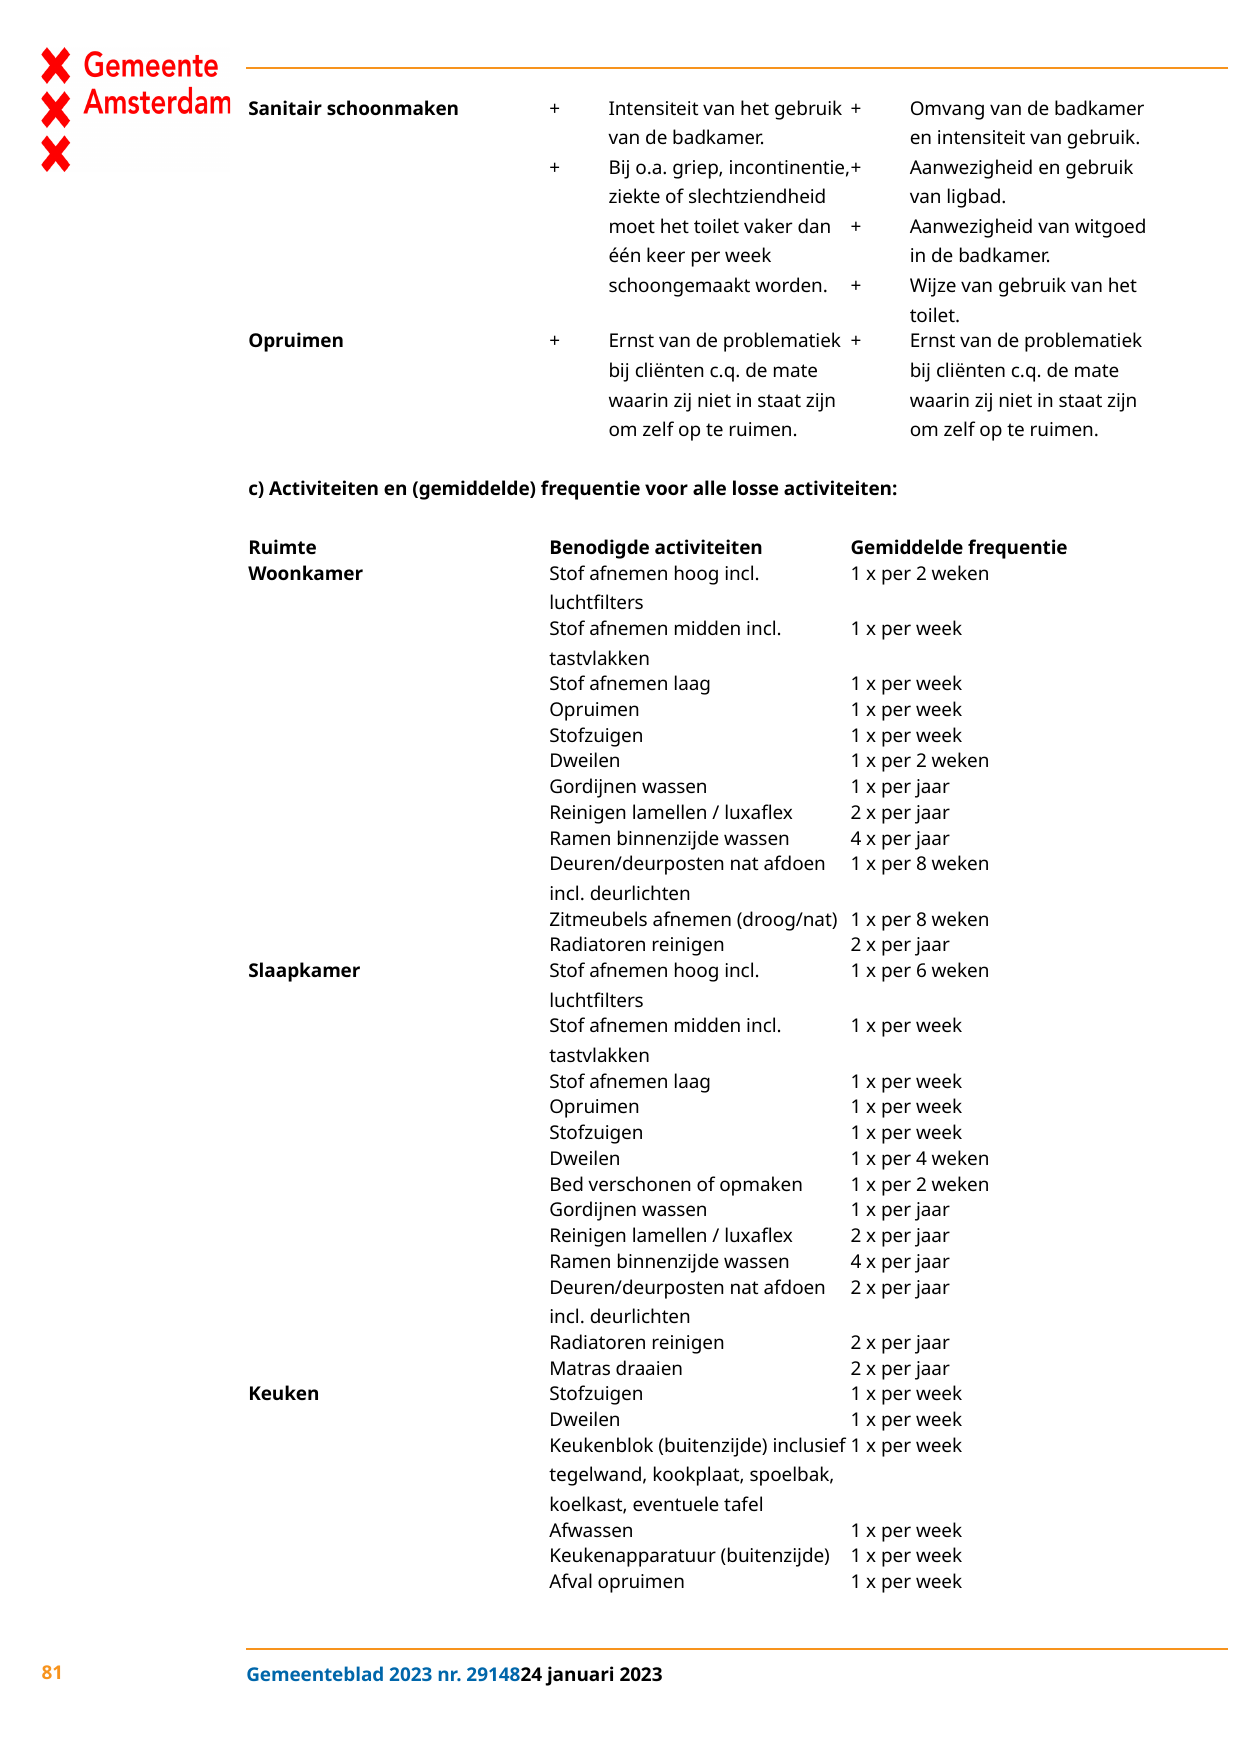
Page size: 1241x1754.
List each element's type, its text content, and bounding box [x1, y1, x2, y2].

table_cell Sanitair schoonmaken [248, 95, 549, 328]
table_cell Reinigen lamellen / luxaflex [549, 799, 850, 825]
table_cell 1 x per week [850, 1432, 1152, 1517]
table_cell 1 x per week [850, 1013, 1152, 1068]
table_cell Ramen binnenzijde wassen [549, 1248, 850, 1274]
table_cell Deuren/deurposten nat afdoen incl. deurlichten [549, 1274, 850, 1329]
table_cell Stofzuigen [549, 722, 850, 748]
text c) Activiteiten en (gemiddelde) frequentie voor alle losse activiteiten: [248, 475, 1152, 501]
table_cell Opruimen [549, 696, 850, 722]
table_cell Gordijnen wassen [549, 1197, 850, 1222]
table_cell Opruimen [549, 1094, 850, 1119]
table_cell 1 x per 4 weken [850, 1145, 1152, 1171]
table_cell Ernst van de problematiek bij cliënten c.q. de mate waarin zij niet in staat zijn om zelf op te ruimen. [850, 328, 1152, 442]
table_cell Ramen binnenzijde wassen [549, 825, 850, 851]
table_cell 4 x per jaar [850, 825, 1152, 851]
table_cell Dweilen [549, 1145, 850, 1171]
table_cell 1 x per week [850, 671, 1152, 696]
table_cell 2 x per jaar [850, 1223, 1152, 1248]
table_cell Woonkamer [248, 560, 549, 957]
table_cell Deuren/deurposten nat afdoen incl. deurlichten [549, 851, 850, 906]
table_cell 1 x per 2 weken [850, 560, 1152, 615]
table_cell Stof afnemen hoog incl. luchtfilters [549, 560, 850, 615]
table_cell 1 x per 2 weken [850, 1171, 1152, 1197]
table_cell Zitmeubels afnemen (droog/nat) [549, 906, 850, 932]
table_cell Stof afnemen laag [549, 671, 850, 696]
table_cell Opruimen [248, 328, 549, 442]
table_cell 1 x per 8 weken [850, 851, 1152, 906]
table_cell 1 x per week [850, 722, 1152, 748]
table_cell Dweilen [549, 748, 850, 773]
table_cell Radiatoren reinigen [549, 1329, 850, 1355]
table_cell 1 x per week [850, 1406, 1152, 1432]
table_cell 2 x per jaar [850, 1355, 1152, 1381]
table_cell Dweilen [549, 1406, 850, 1432]
table_cell Stofzuigen [549, 1120, 850, 1145]
table_cell Matras draaien [549, 1355, 850, 1381]
table_cell Stof afnemen midden incl. tastvlakken [549, 615, 850, 671]
table_cell Intensiteit van het gebruik van de badkamer. Bij o.a. griep, incontinentie, ziekte of slechtziendheid moet het toilet vaker dan één keer per week schoongemaakt worden. [549, 95, 850, 328]
table_cell Stofzuigen [549, 1381, 850, 1406]
table_cell 1 x per week [850, 1381, 1152, 1406]
table_header Ruimte [248, 534, 549, 560]
table_cell 2 x per jaar [850, 799, 1152, 825]
table_cell Stof afnemen hoog incl. luchtfilters [549, 958, 850, 1013]
table_cell 1 x per week [850, 1068, 1152, 1094]
table_cell 2 x per jaar [850, 1329, 1152, 1355]
table_cell 4 x per jaar [850, 1248, 1152, 1274]
table_cell Reinigen lamellen / luxaflex [549, 1223, 850, 1248]
table_cell Stof afnemen midden incl. tastvlakken [549, 1013, 850, 1068]
table_cell Afval opruimen [549, 1569, 850, 1594]
table_cell 1 x per 2 weken [850, 748, 1152, 773]
table_cell 1 x per week [850, 1094, 1152, 1119]
table_cell Slaapkamer [248, 958, 549, 1381]
table_cell Omvang van de badkamer en intensiteit van gebruik. Aanwezigheid en gebruik van ligbad. Aanwezigheid van witgoed in de badkamer. Wijze van gebruik van het toilet. [850, 95, 1152, 328]
table_cell 1 x per jaar [850, 1197, 1152, 1222]
table_cell 2 x per jaar [850, 1274, 1152, 1329]
table_header Benodigde activiteiten [549, 534, 850, 560]
table_cell 1 x per week [850, 1120, 1152, 1145]
table_cell 1 x per jaar [850, 774, 1152, 799]
table_cell Stof afnemen laag [549, 1068, 850, 1094]
table_header Gemiddelde frequentie [850, 534, 1152, 560]
table_cell 1 x per week [850, 1517, 1152, 1543]
table_cell Bed verschonen of opmaken [549, 1171, 850, 1197]
table_cell 1 x per week [850, 1543, 1152, 1568]
table_cell 1 x per week [850, 1569, 1152, 1594]
table_cell Afwassen [549, 1517, 850, 1543]
table_cell 1 x per 8 weken [850, 906, 1152, 932]
table_cell 1 x per week [850, 696, 1152, 722]
table_cell 1 x per week [850, 615, 1152, 671]
table_cell Gordijnen wassen [549, 774, 850, 799]
table_cell Keuken [248, 1381, 549, 1594]
table_cell Keukenapparatuur (buitenzijde) [549, 1543, 850, 1568]
table_cell Ernst van de problematiek bij cliënten c.q. de mate waarin zij niet in staat zijn om zelf op te ruimen. [549, 328, 850, 442]
table_cell Radiatoren reinigen [549, 932, 850, 957]
picture [41, 47, 231, 172]
table_cell 1 x per 6 weken [850, 958, 1152, 1013]
table_cell 2 x per jaar [850, 932, 1152, 957]
table_cell Keukenblok (buitenzijde) inclusief tegelwand, kookplaat, spoelbak, koelkast, eventuele tafel [549, 1432, 850, 1517]
